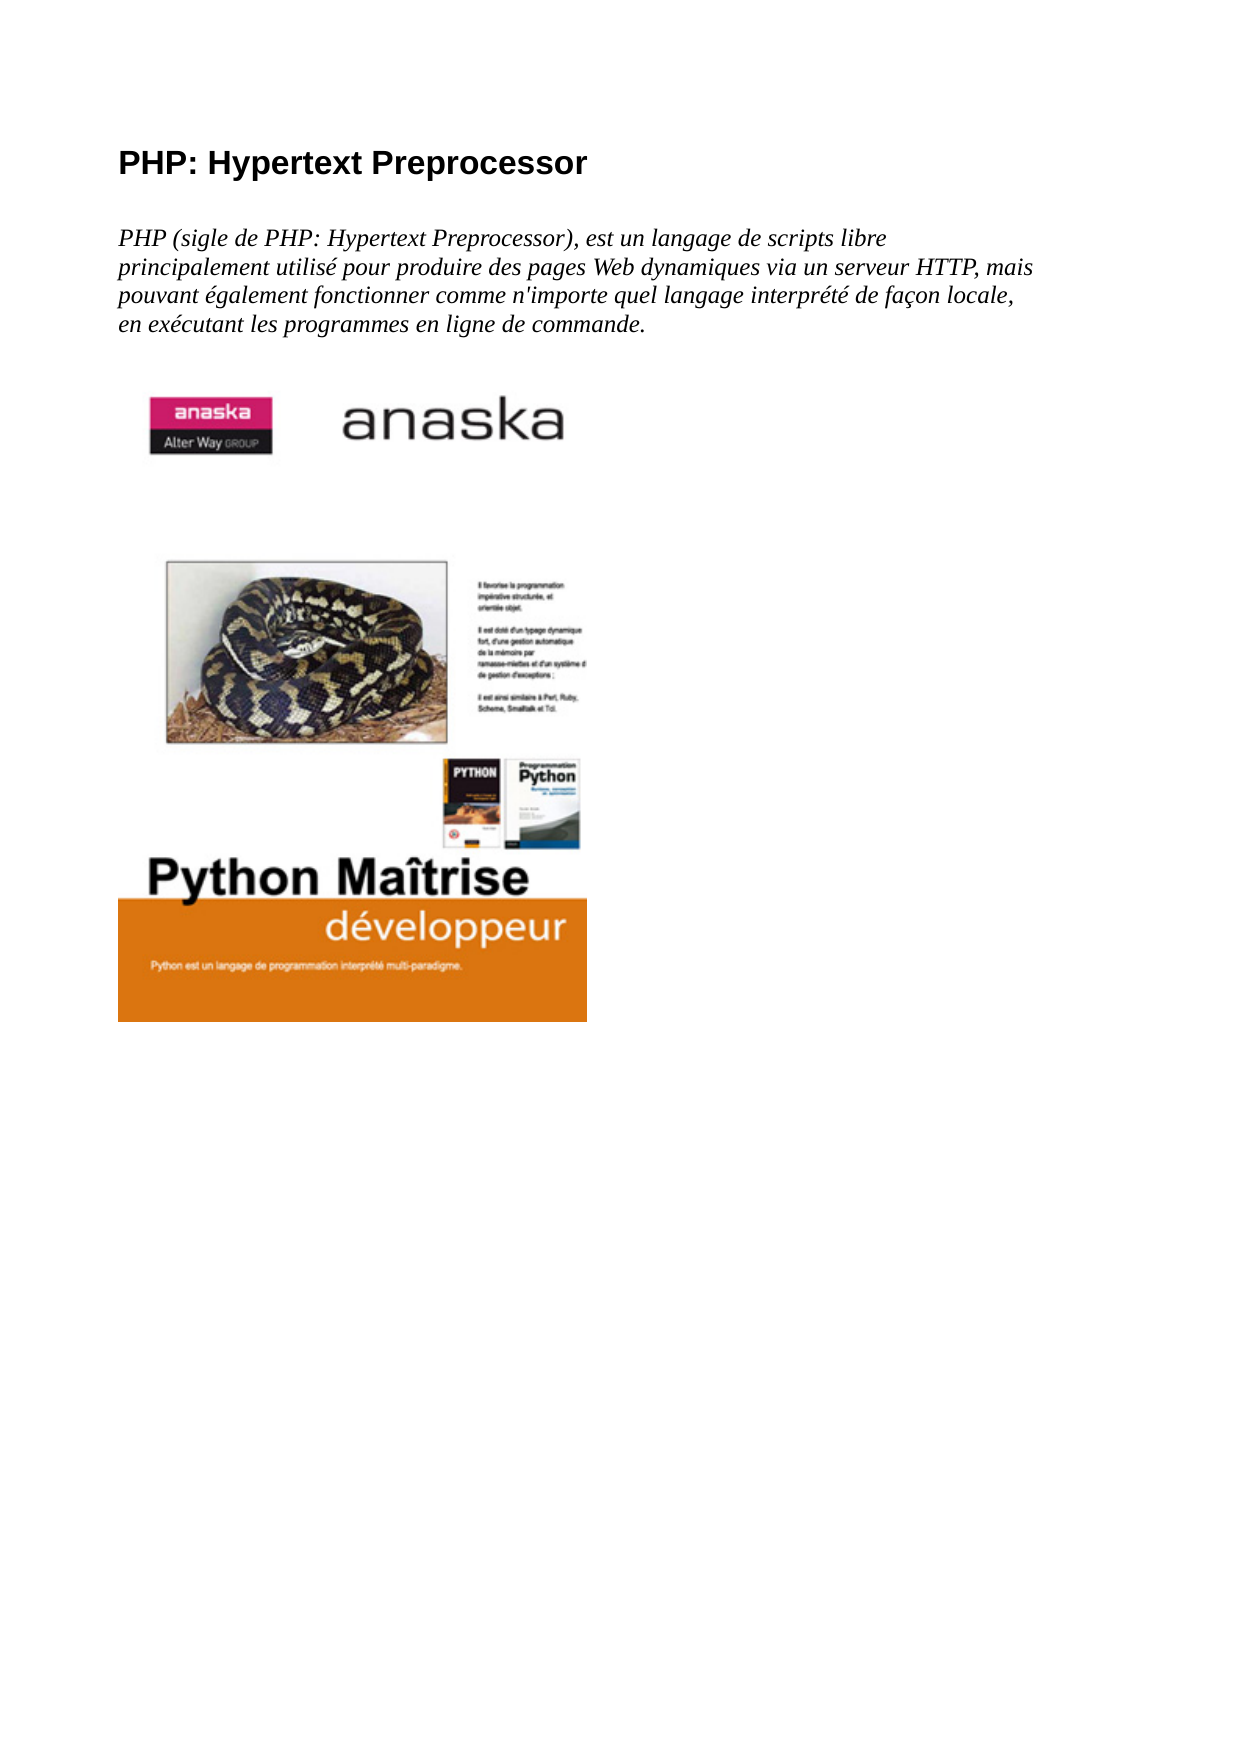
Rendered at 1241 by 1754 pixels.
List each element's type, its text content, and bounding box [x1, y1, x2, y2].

subtitle PHP: Hypertext Preprocessor [118, 143, 1122, 182]
text PHP (sigle de PHP: Hypertext Preprocessor), est un langage de scripts libre principalement utilisé pour produire des pages Web dynamiques via un serveur HTTP, mais pouvant également fonctionner comme n'importe quel langage interprété de façon locale, en exécutant les programmes en ligne de commande. [118, 223, 1122, 338]
picture [118, 366, 587, 1022]
